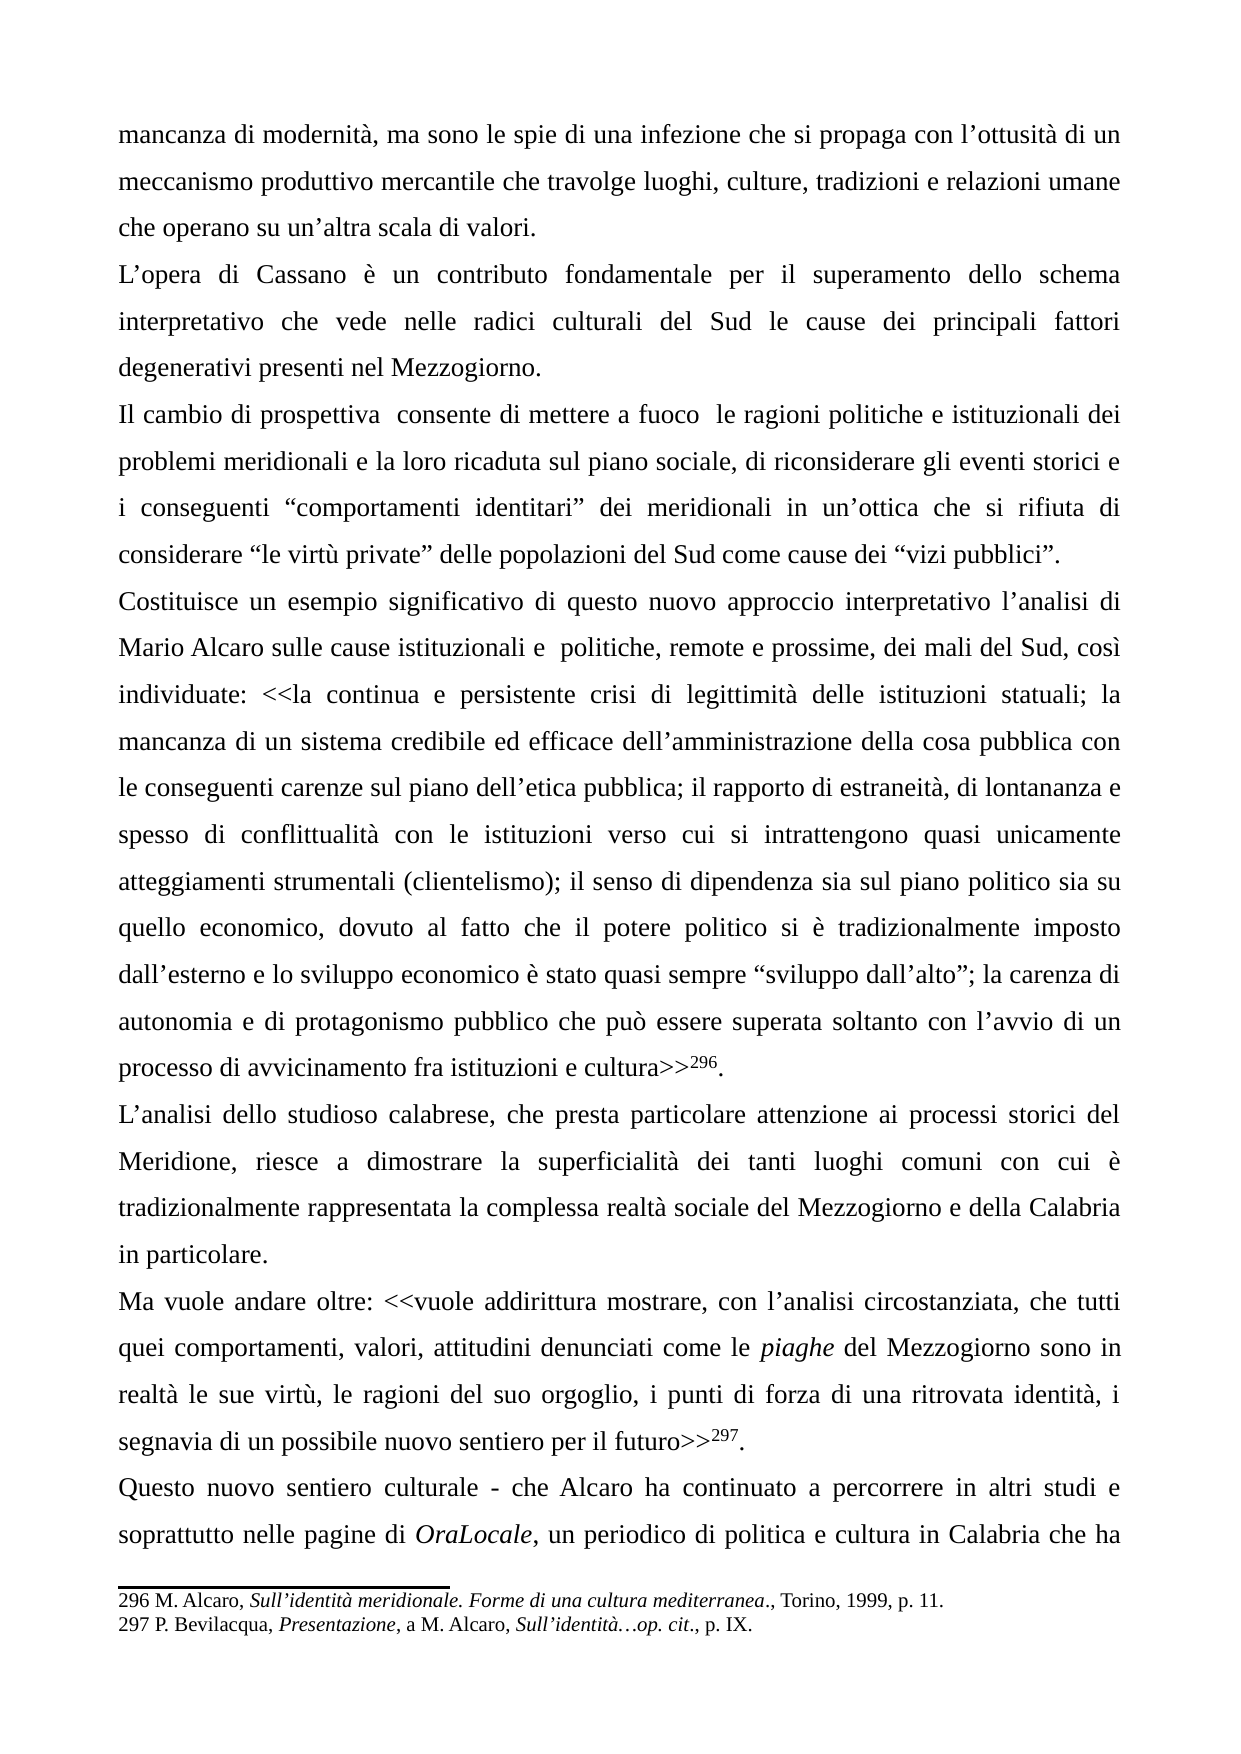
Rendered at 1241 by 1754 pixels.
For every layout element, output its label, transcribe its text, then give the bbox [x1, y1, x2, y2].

text L’analisi dello studioso calabrese, che presta particolare attenzione ai processi storici del Meridione, riesce a dimostrare la superficialità dei tanti luoghi comuni con cui è tradizionalmente rappresentata la complessa realtà sociale del Mezzogiorno e della Calabria in particolare. [118, 1098, 1122, 1269]
text M. Alcaro, Sull’identità meridionale. Forme di una cultura mediterranea., Torino, 1999, p. 11. [118, 1588, 1122, 1612]
text Il cambio di prospettiva consente di mettere a fuoco le ragioni politiche e istituzionali dei problemi meridionali e la loro ricaduta sul piano sociale, di riconsiderare gli eventi storici e i conseguenti “comportamenti identitari” dei meridionali in un’ottica che si rifiuta di considerare “le virtù private” delle popolazioni del Sud come cause dei “vizi pubblici”. [118, 398, 1122, 569]
text P. Bevilacqua, Presentazione, a M. Alcaro, Sull’identità…op. cit., p. IX. [118, 1612, 1122, 1636]
text Ma vuole andare oltre: <<vuole addirittura mostrare, con l’analisi circostanziata, che tutti quei comportamenti, valori, attitudini denunciati come le piaghe del Mezzogiorno sono in realtà le sue virtù, le ragioni del suo orgoglio, i punti di forza di una ritrovata identità, i segnavia di un possibile nuovo sentiero per il futuro>>. [118, 1285, 1122, 1456]
text L’opera di Cassano è un contributo fondamentale per il superamento dello schema interpretativo che vede nelle radici culturali del Sud le cause dei principali fattori degenerativi presenti nel Mezzogiorno. [118, 258, 1122, 383]
text Questo nuovo sentiero culturale - che Alcaro ha continuato a percorrere in altri studi e soprattutto nelle pagine di OraLocale, un periodico di politica e cultura in Calabria che ha [118, 1471, 1122, 1549]
text mancanza di modernità, ma sono le spie di una infezione che si propaga con l’ottusità di un meccanismo produttivo mercantile che travolge luoghi, culture, tradizioni e relazioni umane che operano su un’altra scala di valori. [118, 118, 1122, 243]
text Costituisce un esempio significativo di questo nuovo approccio interpretativo l’analisi di Mario Alcaro sulle cause istituzionali e politiche, remote e prossime, dei mali del Sud, così individuate: <<la continua e persistente crisi di legittimità delle istituzioni statuali; la mancanza di un sistema credibile ed efficace dell’amministrazione della cosa pubblica con le conseguenti carenze sul piano dell’etica pubblica; il rapporto di estraneità, di lontananza e spesso di conflittualità con le istituzioni verso cui si intrattengono quasi unicamente atteggiamenti strumentali (clientelismo); il senso di dipendenza sia sul piano politico sia su quello economico, dovuto al fatto che il potere politico si è tradizionalmente imposto dall’esterno e lo sviluppo economico è stato quasi sempre “sviluppo dall’alto”; la carenza di autonomia e di protagonismo pubblico che può essere superata soltanto con l’avvio di un processo di avvicinamento fra istituzioni e cultura>>. [118, 585, 1122, 1083]
